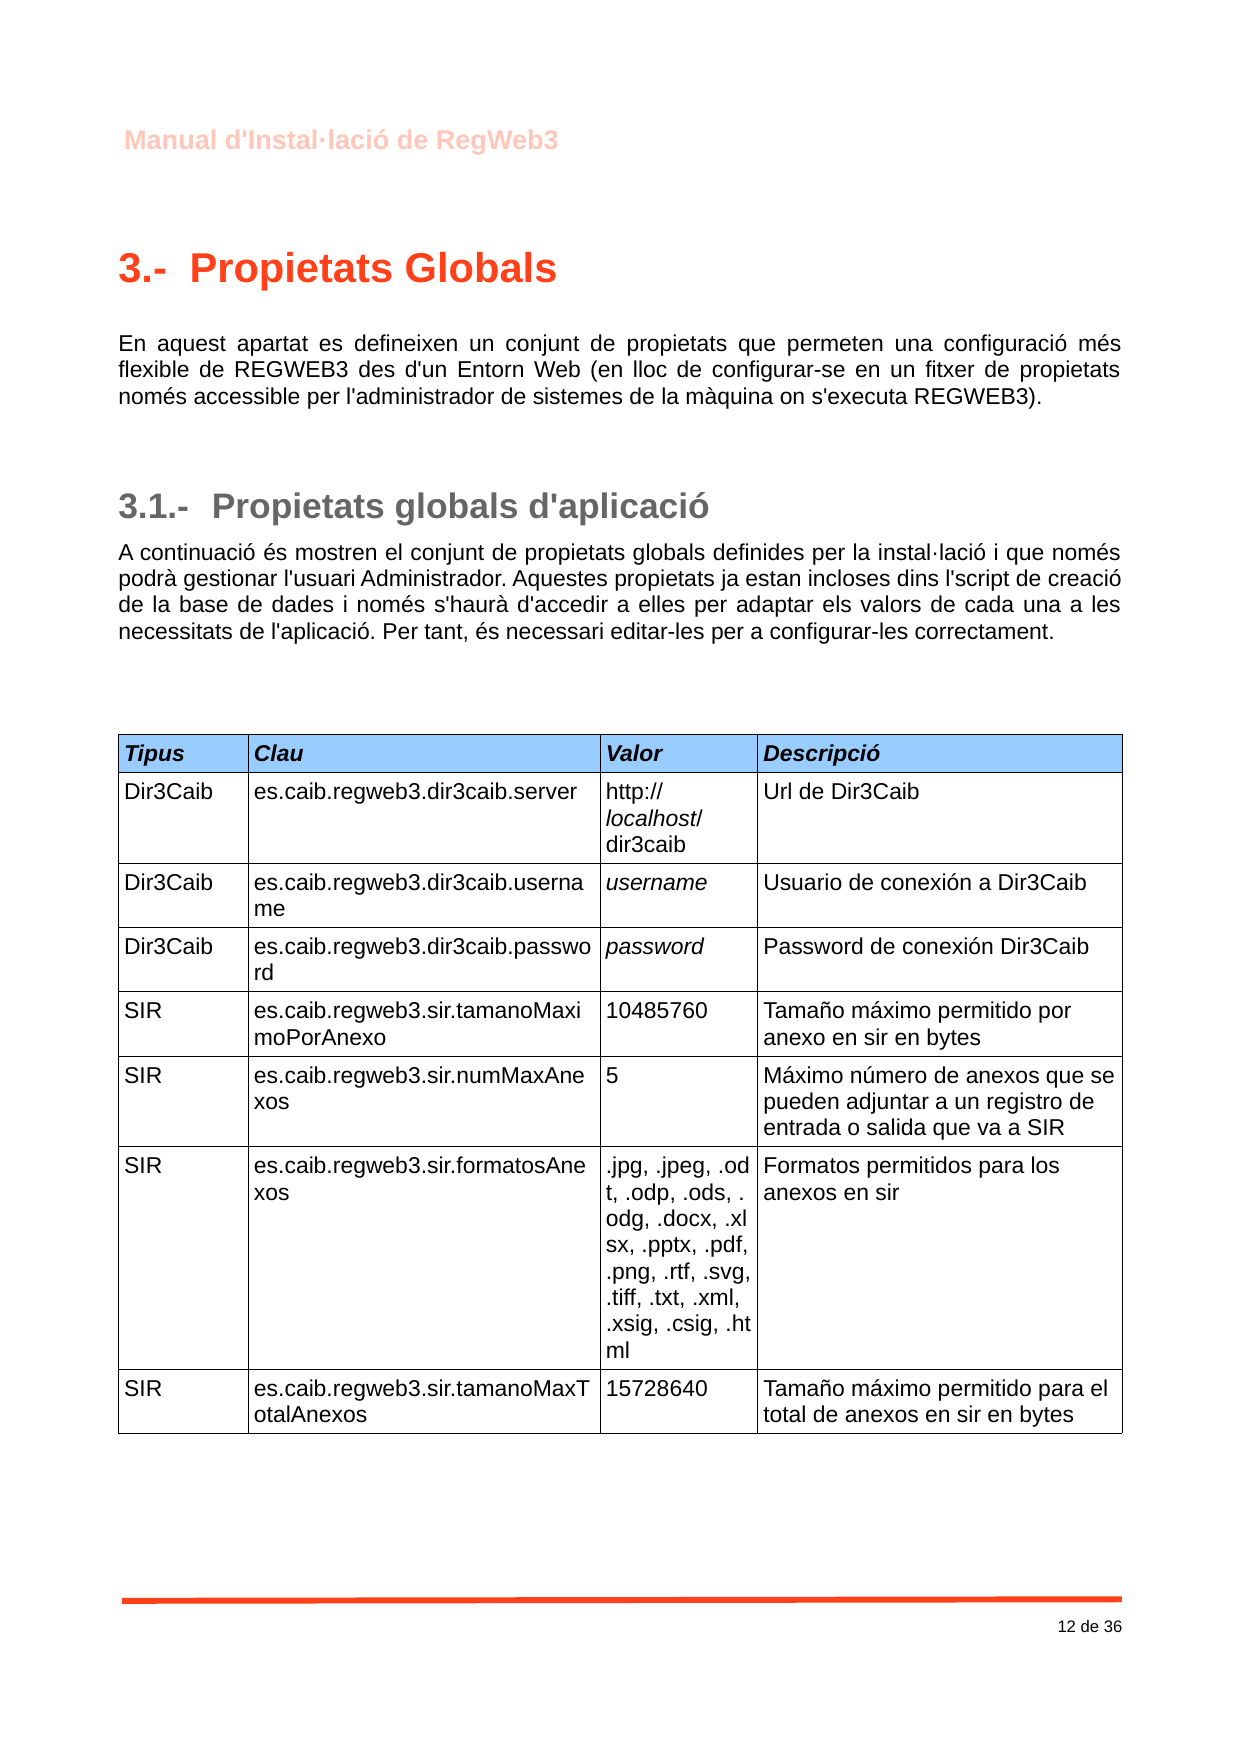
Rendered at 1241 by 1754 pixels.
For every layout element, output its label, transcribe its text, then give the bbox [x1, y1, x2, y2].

table_cell Url de Dir3Caib [758, 773, 1122, 863]
table_cell SIR [119, 1147, 248, 1369]
table_cell 15728640 [601, 1370, 757, 1433]
text A continuació és mostren el conjunt de propietats globals definides per la instal·lació i que només podrà gestionar l'usuari Administrador. Aquestes propietats ja estan incloses dins l'script de creació de la base de dades i només s'haurà d'accedir a elles per adaptar els valors de cada una a les necessitats de l'aplicació. Per tant, és necessari editar-les per a configurar-les correctament. [118, 539, 1122, 644]
table_cell Máximo número de anexos que se pueden adjuntar a un registro de entrada o salida que va a SIR [758, 1057, 1122, 1146]
table_header Tipus [119, 735, 248, 772]
table_cell es.caib.regweb3.dir3caib.username [249, 864, 600, 927]
table_cell es.caib.regweb3.sir.tamanoMaxTotalAnexos [249, 1370, 600, 1433]
table_cell username [601, 864, 757, 927]
table_header Descripció [758, 735, 1122, 772]
table_cell http://localhost/dir3caib [601, 773, 757, 863]
table_cell Password de conexión Dir3Caib [758, 928, 1122, 991]
subtitle Propietats globals d'aplicació [118, 486, 1122, 526]
table_cell es.caib.regweb3.sir.formatosAnexos [249, 1147, 600, 1369]
table_cell password [601, 928, 757, 991]
table_header Valor [601, 735, 757, 772]
table_cell es.caib.regweb3.sir.numMaxAnexos [249, 1057, 600, 1146]
table_cell SIR [119, 1370, 248, 1433]
table_cell SIR [119, 1057, 248, 1146]
table_cell 10485760 [601, 992, 757, 1056]
table_cell SIR [119, 992, 248, 1056]
table_cell es.caib.regweb3.dir3caib.server [249, 773, 600, 863]
table_cell es.caib.regweb3.sir.tamanoMaximoPorAnexo [249, 992, 600, 1056]
table_cell Dir3Caib [119, 928, 248, 991]
table_cell Formatos permitidos para los anexos en sir [758, 1147, 1122, 1369]
table_cell Dir3Caib [119, 773, 248, 863]
text En aquest apartat es defineixen un conjunt de propietats que permeten una configuració més flexible de REGWEB3 des d'un Entorn Web (en lloc de configurar-se en un fitxer de propietats només accessible per l'administrador de sistemes de la màquina on s'executa REGWEB3). [118, 330, 1122, 409]
table_cell Tamaño máximo permitido para el total de anexos en sir en bytes [758, 1370, 1122, 1433]
table_cell Tamaño máximo permitido por anexo en sir en bytes [758, 992, 1122, 1056]
table_cell .jpg, .jpeg, .odt, .odp, .ods, .odg, .docx, .xlsx, .pptx, .pdf, .png, .rtf, .svg, .tiff, .txt, .xml, .xsig, .csig, .html [601, 1147, 757, 1369]
table_cell Dir3Caib [119, 864, 248, 927]
table_header Clau [249, 735, 600, 772]
table_cell es.caib.regweb3.dir3caib.password [249, 928, 600, 991]
table_cell 5 [601, 1057, 757, 1146]
table_cell Usuario de conexión a Dir3Caib [758, 864, 1122, 927]
subtitle Propietats Globals [118, 243, 1122, 291]
